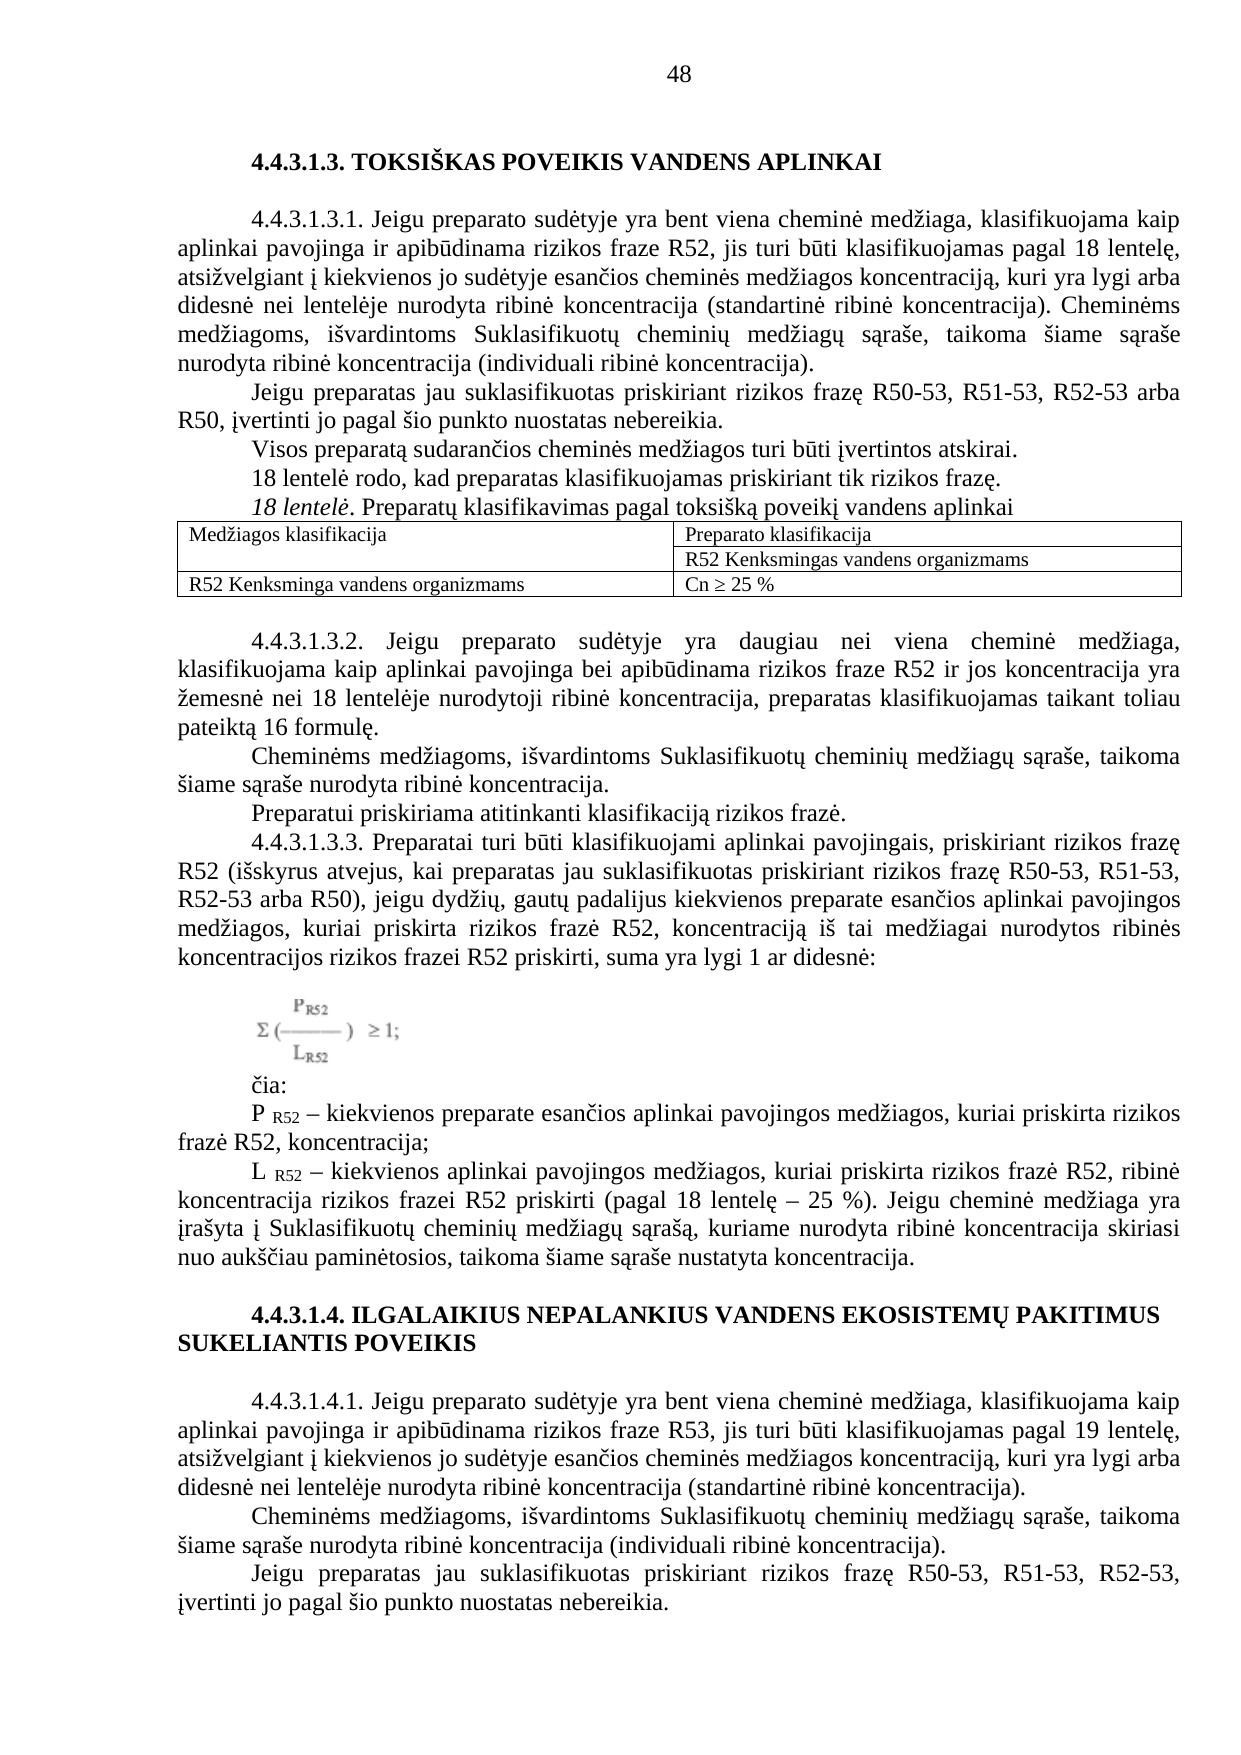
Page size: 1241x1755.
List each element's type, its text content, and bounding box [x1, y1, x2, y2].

text 18 lentelė rodo, kad preparatas klasifikuojamas priskiriant tik rizikos frazę. [177, 463, 1181, 492]
text Preparatui priskiriama atitinkanti klasifikaciją rizikos frazė. [177, 798, 1181, 827]
text 4.4.3.1.3.3. Preparatai turi būti klasifikuojami aplinkai pavojingais, priskiriant rizikos frazę R52 (išskyrus atvejus, kai preparatas jau suklasifikuotas priskiriant rizikos frazę R50-53, R51-53, R52-53 arba R50), jeigu dydžių, gautų padalijus kiekvienos preparate esančios aplinkai pavojingos medžiagos, kuriai priskirta rizikos frazė R52, koncentraciją iš tai medžiagai nurodytos ribinės koncentracijos rizikos frazei R52 priskirti, suma yra lygi 1 ar didesnė: [177, 827, 1181, 971]
text Cheminėms medžiagoms, išvardintoms Suklasifikuotų cheminių medžiagų sąraše, taikoma šiame sąraše nurodyta ribinė koncentracija (individuali ribinė koncentracija). [177, 1501, 1181, 1558]
text Cheminėms medžiagoms, išvardintoms Suklasifikuotų cheminių medžiagų sąraše, taikoma šiame sąraše nurodyta ribinė koncentracija. [177, 741, 1181, 798]
text L R52 – kiekvienos aplinkai pavojingos medžiagos, kuriai priskirta rizikos frazė R52, ribinė koncentracija rizikos frazei R52 priskirti (pagal 18 lentelę – 25 %). Jeigu cheminė medžiaga yra įrašyta į Suklasifikuotų cheminių medžiagų sąrašą, kuriame nurodyta ribinė koncentracija skiriasi nuo aukščiau paminėtosios, taikoma šiame sąraše nustatyta koncentracija. [177, 1156, 1181, 1271]
text 4.4.3.1.4. ILGALAIKIUS NEPALANKIUS VANDENS EKOSISTEMŲ PAKITIMUS SUKELIANTIS POVEIKIS [177, 1300, 1181, 1357]
text Visos preparatą sudarančios cheminės medžiagos turi būti įvertintos atskirai. [177, 434, 1181, 463]
text Jeigu preparatas jau suklasifikuotas priskiriant rizikos frazę R50-53, R51-53, R52-53, įvertinti jo pagal šio punkto nuostatas nebereikia. [177, 1558, 1181, 1616]
table_header Medžiagos klasifikacija [178, 522, 673, 571]
text 4.4.3.1.3. TOKSIŠKAS POVEIKIS VANDENS APLINKAI [177, 147, 1181, 176]
text 4.4.3.1.4.1. Jeigu preparato sudėtyje yra bent viena cheminė medžiaga, klasifikuojama kaip aplinkai pavojinga ir apibūdinama rizikos fraze R53, jis turi būti klasifikuojamas pagal 19 lentelę, atsižvelgiant į kiekvienos jo sudėtyje esančios cheminės medžiagos koncentraciją, kuri yra lygi arba didesnė nei lentelėje nurodyta ribinė koncentracija (standartinė ribinė koncentracija). [177, 1386, 1181, 1501]
table_header Preparato klasifikacija [674, 522, 1181, 546]
text 4.4.3.1.3.2. Jeigu preparato sudėtyje yra daugiau nei viena cheminė medžiaga, klasifikuojama kaip aplinkai pavojinga bei apibūdinama rizikos fraze R52 ir jos koncentracija yra žemesnė nei 18 lentelėje nurodytoji ribinė koncentracija, preparatas klasifikuojamas taikant toliau pateiktą 16 formulę. [177, 626, 1181, 741]
text Jeigu preparatas jau suklasifikuotas priskiriant rizikos frazę R50-53, R51-53, R52-53 arba R50, įvertinti jo pagal šio punkto nuostatas nebereikia. [177, 377, 1181, 434]
text 18 lentelė. Preparatų klasifikavimas pagal toksišką poveikį vandens aplinkai [177, 492, 1181, 521]
text P R52 – kiekvienos preparate esančios aplinkai pavojingos medžiagos, kuriai priskirta rizikos frazė R52, koncentracija; [177, 1098, 1181, 1156]
table_cell R52 Kenksminga vandens organizmams [178, 572, 673, 596]
table_cell R52 Kenksmingas vandens organizmams [674, 547, 1181, 571]
text čia: [177, 1070, 1181, 1098]
text 4.4.3.1.3.1. Jeigu preparato sudėtyje yra bent viena cheminė medžiaga, klasifikuojama kaip aplinkai pavojinga ir apibūdinama rizikos fraze R52, jis turi būti klasifikuojamas pagal 18 lentelę, atsižvelgiant į kiekvienos jo sudėtyje esančios cheminės medžiagos koncentraciją, kuri yra lygi arba didesnė nei lentelėje nurodyta ribinė koncentracija (standartinė ribinė koncentracija). Cheminėms medžiagoms, išvardintoms Suklasifikuotų cheminių medžiagų sąraše, taikoma šiame sąraše nurodyta ribinė koncentracija (individuali ribinė koncentracija). [177, 204, 1181, 377]
table_cell Cn ≥ 25 % [674, 572, 1181, 596]
